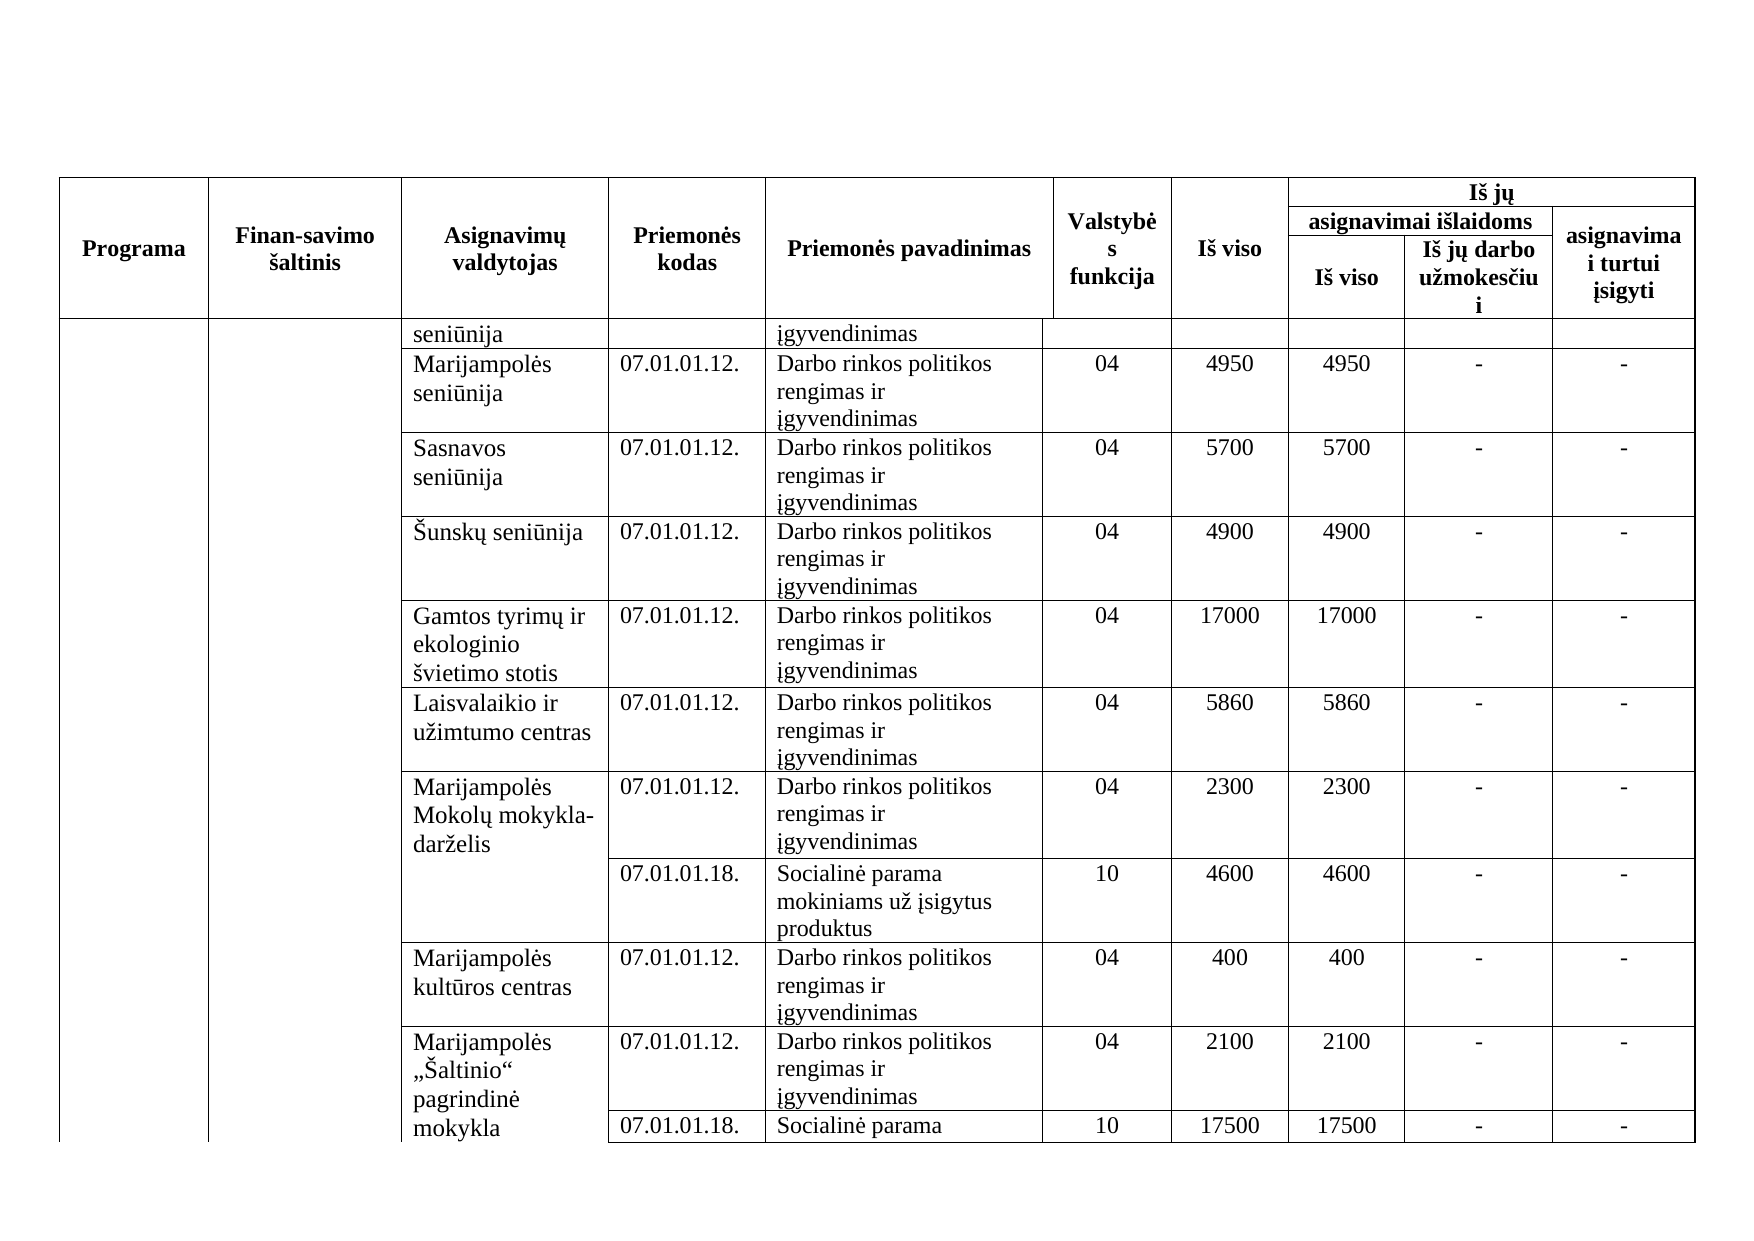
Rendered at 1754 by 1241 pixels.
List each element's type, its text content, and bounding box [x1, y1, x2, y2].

table_cell 5700 [1289, 433, 1404, 516]
table_cell - [1405, 688, 1552, 771]
table_cell Šunskų seniūnija [402, 517, 608, 600]
table_cell Iš viso [1289, 236, 1404, 318]
table_cell [1172, 319, 1288, 348]
table_cell Darbo rinkos politikos rengimas ir įgyvendinimas [766, 772, 1042, 858]
table_cell 17000 [1172, 601, 1288, 687]
table_cell Marijampolės seniūnija [402, 349, 608, 432]
table_cell 2100 [1172, 1027, 1288, 1110]
table_cell - [1405, 859, 1552, 942]
table_cell [209, 1110, 401, 1142]
table_cell 4950 [1289, 349, 1404, 432]
table_cell [209, 771, 401, 858]
table_cell [1289, 319, 1404, 348]
table_cell 4600 [1289, 859, 1404, 942]
table_cell [60, 687, 208, 771]
table_cell - [1553, 859, 1694, 942]
table_cell 07.01.01.12. [609, 601, 765, 687]
table_cell 04 [1043, 517, 1171, 600]
table_cell 4900 [1289, 517, 1404, 600]
table_cell Darbo rinkos politikos rengimas ir įgyvendinimas [766, 349, 1042, 432]
table_cell 5860 [1172, 688, 1288, 771]
table_cell Socialinė parama mokiniams už įsigytus produktus [766, 859, 1042, 942]
table_cell 04 [1043, 601, 1171, 687]
table_cell - [1553, 1111, 1694, 1142]
table_header Valstybės funkcija [1054, 178, 1171, 318]
table_cell [60, 1026, 208, 1110]
table_header Asignavimų valdytojas [402, 178, 608, 318]
table_cell - [1405, 433, 1552, 516]
table_cell 17500 [1289, 1111, 1404, 1142]
table_cell - [1405, 1111, 1552, 1142]
table_cell 2100 [1289, 1027, 1404, 1110]
table_cell 2300 [1172, 772, 1288, 858]
table_cell 04 [1043, 1027, 1171, 1110]
table_cell 4900 [1172, 517, 1288, 600]
table_cell - [1553, 772, 1694, 858]
table_cell 07.01.01.12. [609, 1027, 765, 1110]
table_cell - [1553, 601, 1694, 687]
table_cell - [1553, 688, 1694, 771]
table_cell [60, 1110, 208, 1142]
table_cell [60, 771, 208, 858]
table_cell 04 [1043, 433, 1171, 516]
table_cell 2300 [1289, 772, 1404, 858]
table_cell 10 [1043, 859, 1171, 942]
table_cell 04 [1043, 772, 1171, 858]
table_cell 10 [1043, 1111, 1171, 1142]
table_cell Darbo rinkos politikos rengimas ir įgyvendinimas [766, 601, 1042, 687]
table_cell Iš jų darbo užmokesčiui [1405, 236, 1552, 318]
table_cell - [1553, 433, 1694, 516]
table_cell asignavimai išlaidoms [1289, 207, 1552, 234]
table_cell 04 [1043, 349, 1171, 432]
table_cell [209, 1026, 401, 1110]
table_cell [402, 858, 608, 942]
table_cell [1043, 319, 1171, 348]
table_cell - [1553, 349, 1694, 432]
table_cell - [1405, 943, 1552, 1026]
table_cell 400 [1172, 943, 1288, 1026]
table_cell Darbo rinkos politikos rengimas ir įgyvendinimas [766, 943, 1042, 1026]
table_header Iš viso [1172, 178, 1288, 318]
table_cell - [1405, 349, 1552, 432]
table_cell - [1553, 1027, 1694, 1110]
table_cell [209, 348, 401, 432]
table_cell 5700 [1172, 433, 1288, 516]
table_cell 4600 [1172, 859, 1288, 942]
table_cell Socialinė parama [766, 1111, 1042, 1142]
table_cell Marijampolės Mokolų mokykla- darželis [402, 772, 608, 858]
table_cell Darbo rinkos politikos rengimas ir įgyvendinimas [766, 688, 1042, 771]
table_cell - [1405, 1027, 1552, 1110]
table_header Programa [60, 178, 208, 318]
table_cell [60, 432, 208, 516]
table_cell 17500 [1172, 1111, 1288, 1142]
table_cell 07.01.01.18. [609, 859, 765, 942]
table_cell [209, 687, 401, 771]
table_cell - [1405, 772, 1552, 858]
table_cell - [1553, 943, 1694, 1026]
table_cell Marijampolės „Šaltinio“ pagrindinė mokykla [402, 1027, 608, 1142]
table_cell Sasnavos seniūnija [402, 433, 608, 516]
table_cell [60, 858, 208, 942]
table_cell [60, 942, 208, 1026]
table_cell 07.01.01.12. [609, 349, 765, 432]
table_header Priemonės pavadinimas [766, 178, 1053, 318]
table_cell 4950 [1172, 349, 1288, 432]
table_cell įgyvendinimas [766, 319, 1042, 348]
table_cell 07.01.01.12. [609, 433, 765, 516]
table_header Iš jų [1289, 178, 1694, 206]
table_cell [209, 319, 401, 348]
table_cell Darbo rinkos politikos rengimas ir įgyvendinimas [766, 1027, 1042, 1110]
table_cell [209, 858, 401, 942]
table_header Priemonės kodas [609, 178, 765, 318]
table_cell - [1553, 517, 1694, 600]
table_cell [60, 600, 208, 687]
table_header Finan-savimo šaltinis [209, 178, 401, 318]
table_cell - [1405, 601, 1552, 687]
table_cell [60, 516, 208, 600]
table_cell 07.01.01.12. [609, 517, 765, 600]
table_cell Laisvalaikio ir užimtumo centras [402, 688, 608, 771]
table_cell [209, 942, 401, 1026]
table_cell - [1553, 319, 1694, 348]
table_cell 07.01.01.12. [609, 688, 765, 771]
table_cell 07.01.01.12. [609, 943, 765, 1026]
table_cell 07.01.01.12. [609, 772, 765, 858]
table_cell [209, 432, 401, 516]
table_cell [209, 600, 401, 687]
table_cell asignavimai turtui įsigyti [1553, 207, 1694, 318]
table_cell Marijampolės kultūros centras [402, 943, 608, 1026]
table_cell Darbo rinkos politikos rengimas ir įgyvendinimas [766, 433, 1042, 516]
table_cell Gamtos tyrimų ir ekologinio švietimo stotis [402, 601, 608, 687]
table_cell 5860 [1289, 688, 1404, 771]
table_cell seniūnija [402, 319, 608, 348]
table_cell - [1405, 319, 1552, 348]
table_cell - [1405, 517, 1552, 600]
table_cell [60, 348, 208, 432]
table_cell 400 [1289, 943, 1404, 1026]
table_cell [609, 319, 765, 348]
table_cell 07.01.01.18. [609, 1111, 765, 1142]
table_cell 04 [1043, 688, 1171, 771]
table_cell [60, 319, 208, 348]
table_cell [209, 516, 401, 600]
table_cell 17000 [1289, 601, 1404, 687]
table_cell 04 [1043, 943, 1171, 1026]
table_cell Darbo rinkos politikos rengimas ir įgyvendinimas [766, 517, 1042, 600]
